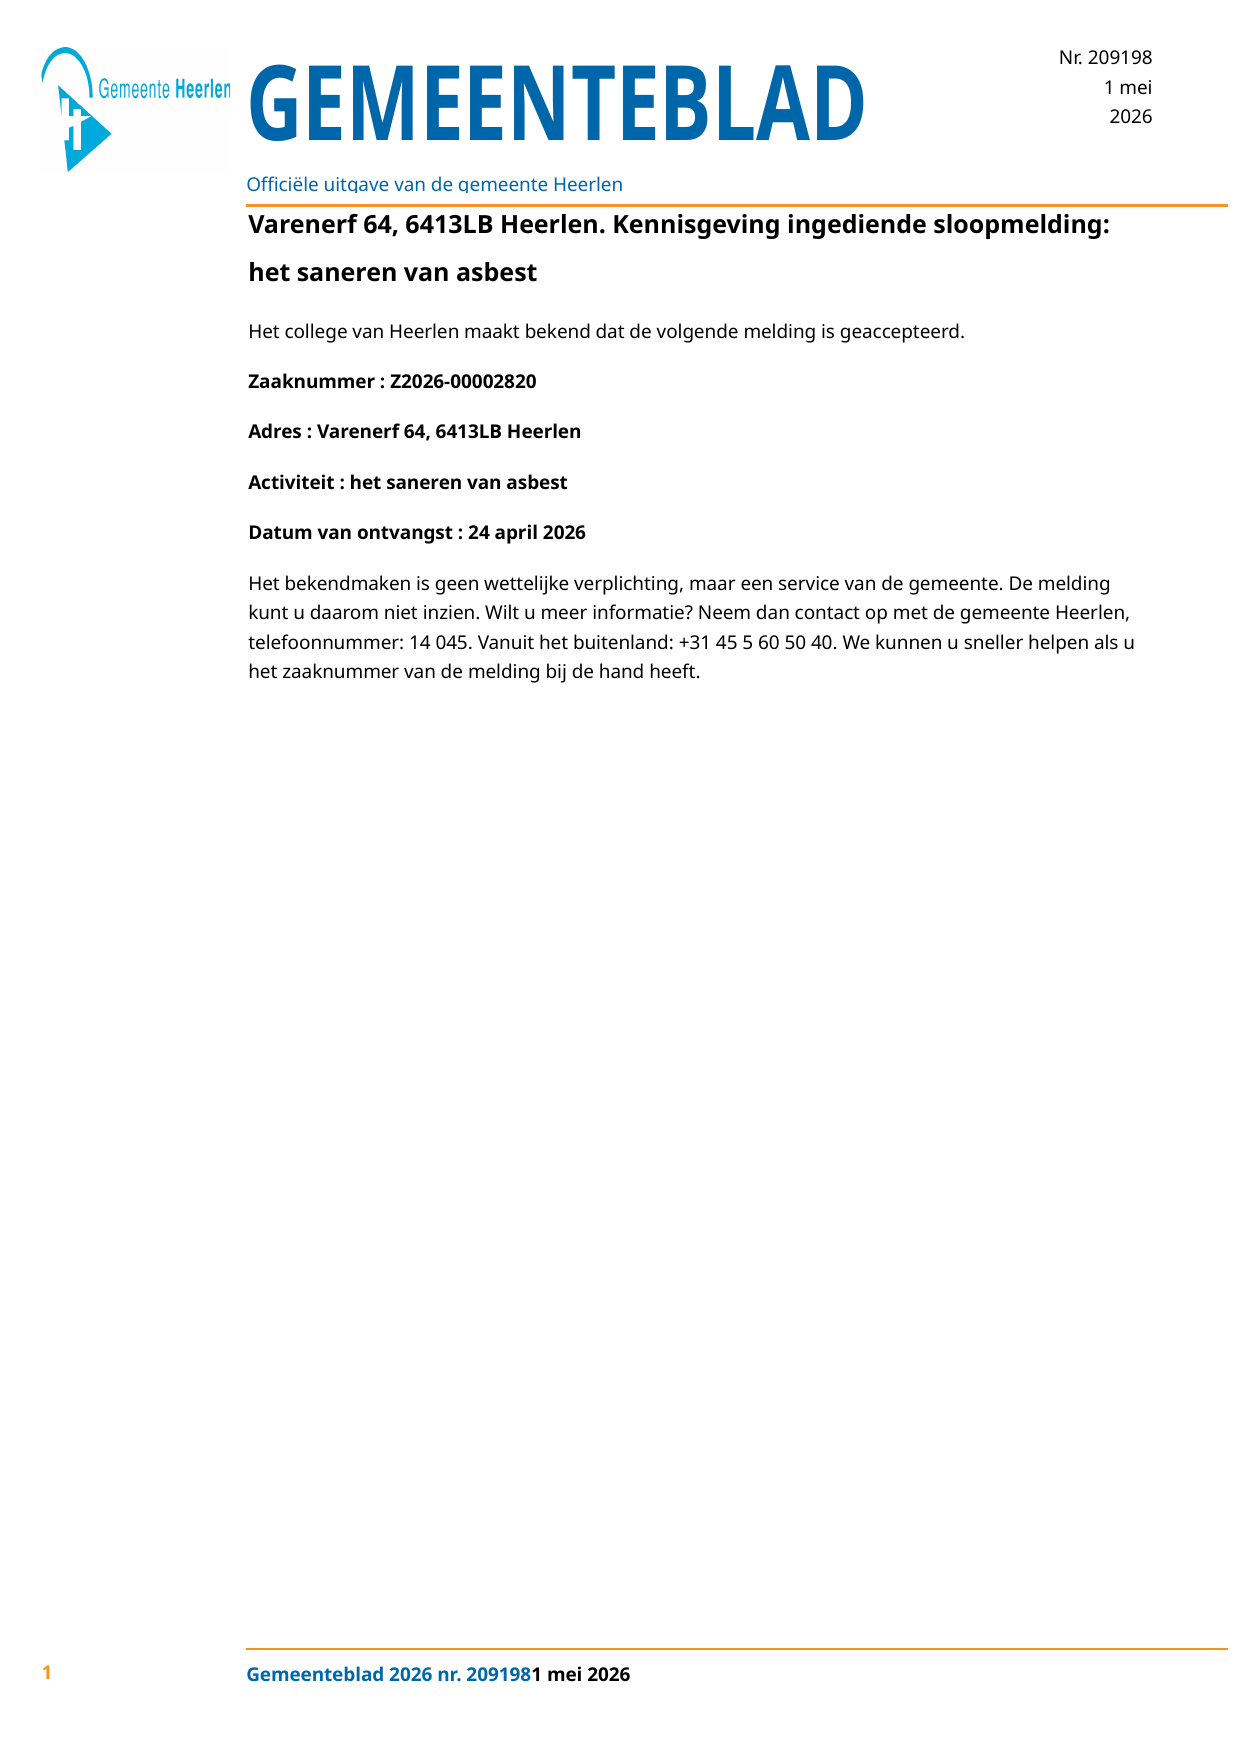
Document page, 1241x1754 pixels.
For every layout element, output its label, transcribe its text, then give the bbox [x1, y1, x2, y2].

picture [41, 47, 59, 70]
text Varenerf 64, 6413LB Heerlen. Kennisgeving ingediende sloopmelding: het saneren van asbest [248, 207, 1152, 288]
text Adres : Varenerf 64, 6413LB Heerlen [248, 419, 1152, 444]
text Het bekendmaken is geen wettelijke verplichting, maar een service van de gemeente. De melding kunt u daarom niet inzien. Wilt u meer informatie? Neem dan contact op met de gemeente Heerlen, telefoonnummer: 14 045. Vanuit het buitenland: +31 45 5 60 50 40. We kunnen u sneller helpen als u het zaaknummer van de melding bij de hand heeft. [248, 570, 1152, 684]
text Activiteit : het saneren van asbest [248, 469, 1152, 495]
text Het college van Heerlen maakt bekend dat de volgende melding is geaccepteerd. [248, 318, 1152, 344]
picture [41, 47, 231, 172]
text Datum van ontvangst : 24 april 2026 [248, 519, 1152, 545]
text Zaaknummer : Z2026-00002820 [248, 368, 1152, 394]
